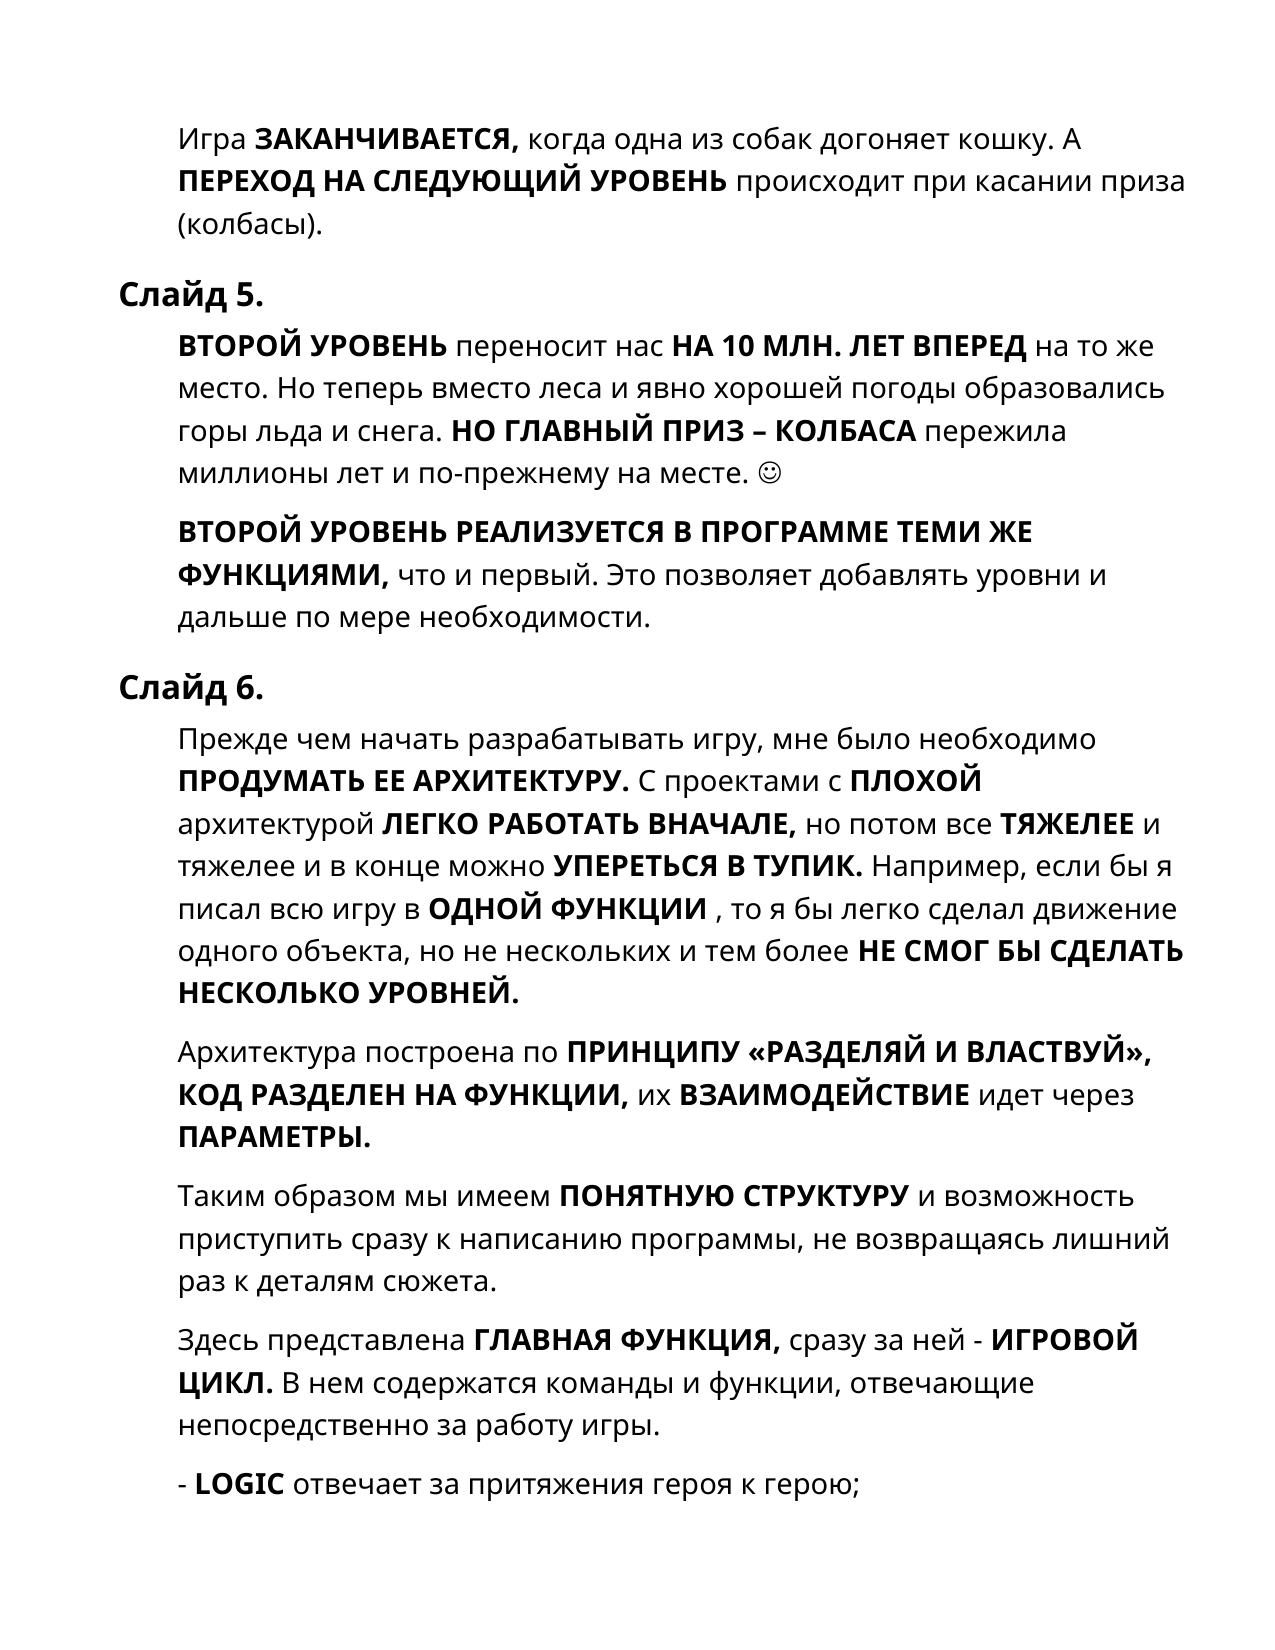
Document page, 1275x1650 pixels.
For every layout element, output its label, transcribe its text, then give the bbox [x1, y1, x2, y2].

text Архитектура построена по принципу «разделяй и властвуй», код разделен на функции, их взаимодействие идет через параметры. [177, 1032, 1186, 1156]
text Прежде чем начать разрабатывать игру, мне было необходимо продумать ее архитектуру. С проектами с плохой архитектурой легко работать вначале, но потом все тяжелее и тяжелее и в конце можно упереться в тупик. Например, если бы я писал всю игру в одной функции , то я бы легко сделал движение одного объекта, но не нескольких и тем более не смог бы сделать несколько уровней. [177, 718, 1186, 1012]
text Второй уровень переносит нас на 10 млн. лет вперед на то же место. Но теперь вместо леса и явно хорошей погоды образовались горы льда и снега. Но главный приз – колбаса пережила миллионы лет и по-прежнему на месте.  [177, 325, 1186, 492]
subtitle Слайд 5. [118, 270, 1186, 316]
text Таким образом мы имеем понятную структуру и возможность приступить сразу к написанию программы, не возвращаясь лишний раз к деталям сюжета. [177, 1176, 1186, 1300]
text Здесь представлена главная функция, сразу за ней - игровой цикл. В нем содержатся команды и функции, отвечающие непосредственно за работу игры. [177, 1319, 1186, 1444]
text Игра заканчивается, когда одна из собак догоняет кошку. А переход на следующий уровень происходит при касании приза (колбасы). [177, 118, 1186, 243]
text Второй уровень реализуется в программе теми же функциями, что и первый. Это позволяет добавлять уровни и дальше по мере необходимости. [177, 511, 1186, 636]
text - Logic отвечает за притяжения героя к герою; [177, 1463, 1186, 1503]
subtitle Слайд 6. [118, 663, 1186, 709]
